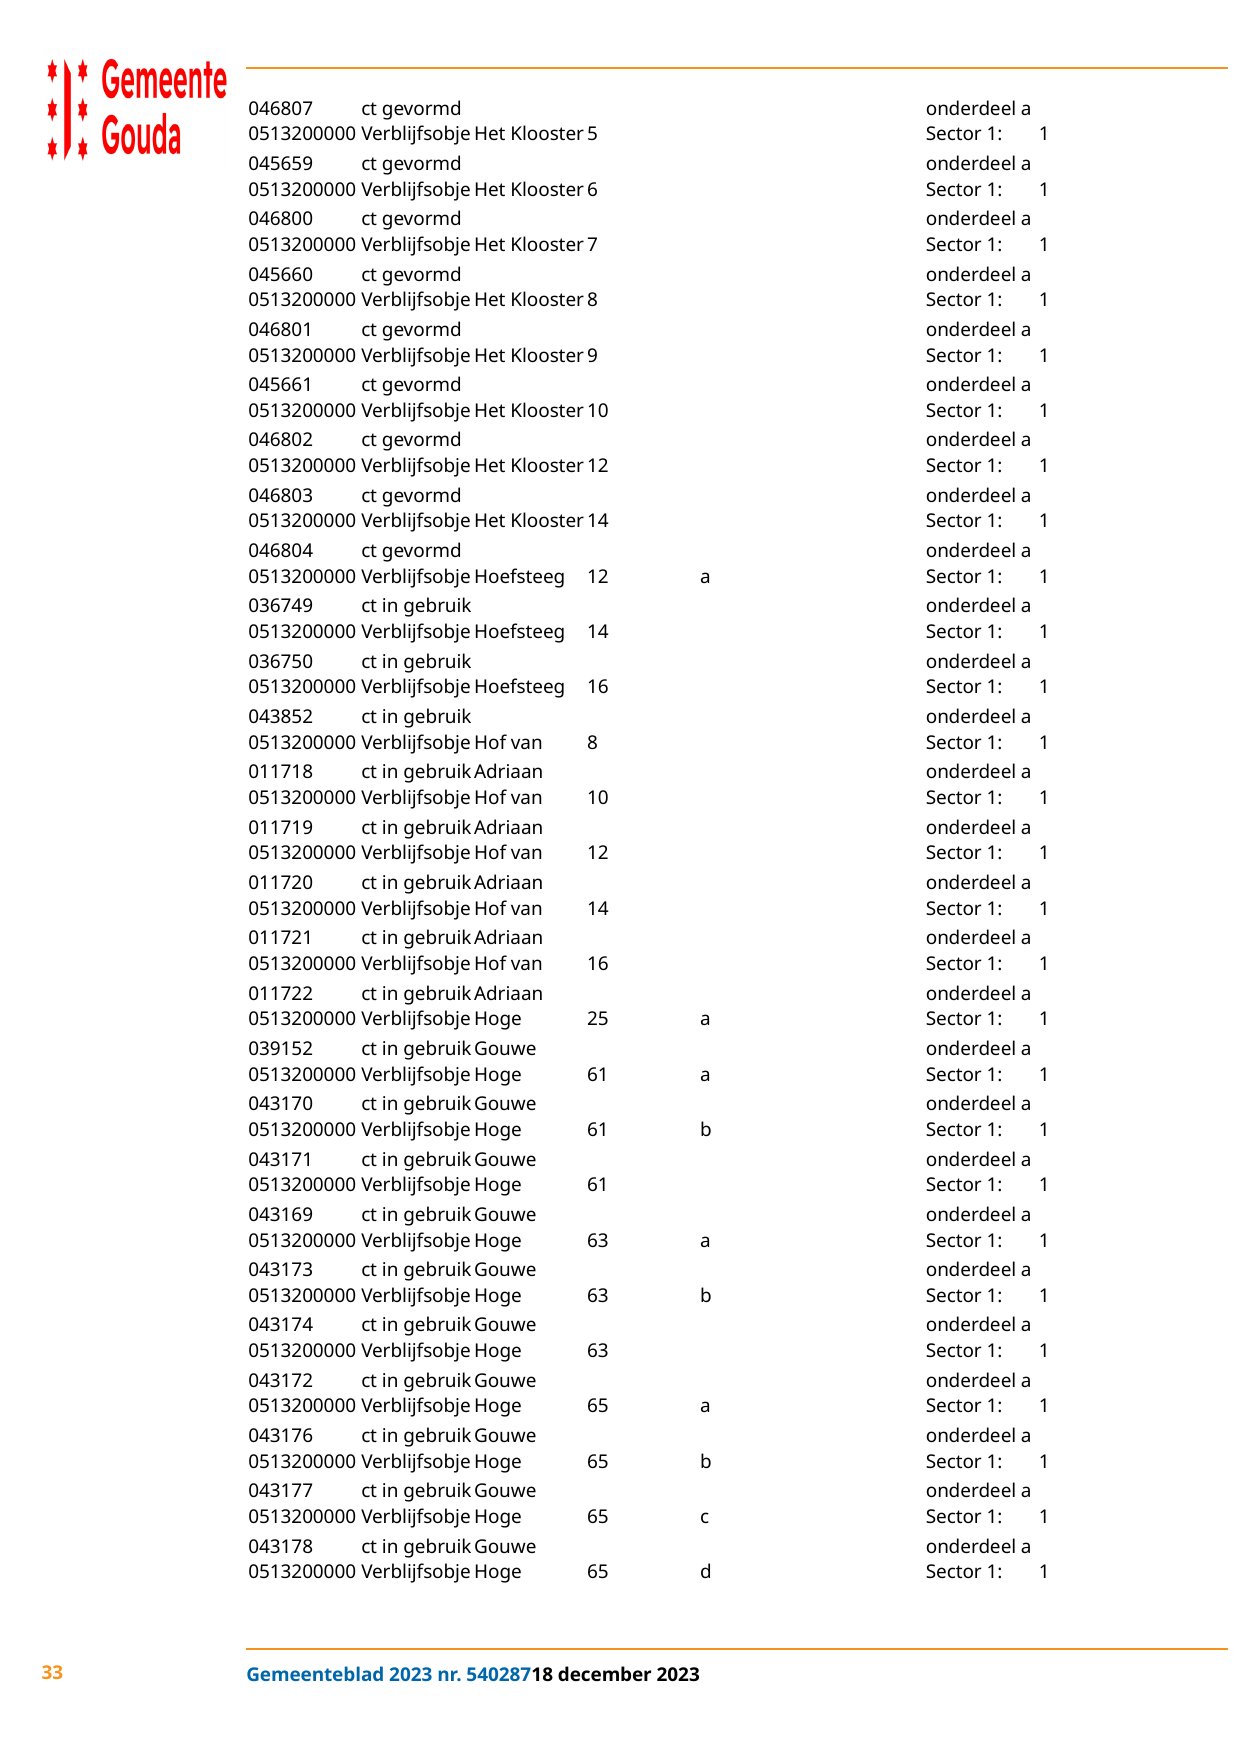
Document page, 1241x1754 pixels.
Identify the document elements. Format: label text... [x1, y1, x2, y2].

table_cell Hoge Gouwe [474, 1393, 587, 1448]
table_cell Verblijfsobject in gebruik [361, 895, 474, 950]
table_cell 12 [587, 563, 700, 618]
table_cell 1 [1039, 1227, 1152, 1282]
table_cell [700, 231, 813, 286]
table_cell Sector 1: onderdeel a [926, 508, 1038, 563]
table_cell a [700, 1061, 813, 1116]
table_cell Hof van Adriaan [474, 784, 587, 839]
table_cell [700, 176, 813, 231]
table_cell [813, 453, 926, 508]
table_cell 0513200000043173 [248, 1227, 361, 1282]
table_cell [813, 563, 926, 618]
table_cell [813, 1448, 926, 1503]
table_cell 0513200000011720 [248, 840, 361, 895]
table_cell 0513200000043177 [248, 1448, 361, 1503]
table_cell [813, 618, 926, 674]
table_cell d [700, 1559, 813, 1584]
table_cell Verblijfsobject in gebruik [361, 1171, 474, 1227]
table_cell 1 [1039, 950, 1152, 1006]
table_cell Verblijfsobject in gebruik [361, 563, 474, 618]
table_cell [700, 1171, 813, 1227]
table_cell Sector 1: onderdeel a [926, 1338, 1038, 1393]
table_cell 61 [587, 1171, 700, 1227]
table_cell [700, 950, 813, 1006]
table_cell Verblijfsobject in gebruik [361, 618, 474, 674]
table_cell 0513200000 [248, 1559, 361, 1584]
table_cell Verblijfsobject in gebruik [361, 950, 474, 1006]
table_cell 0513200000011722 [248, 950, 361, 1006]
table_cell 12 [587, 840, 700, 895]
table_cell [813, 950, 926, 1006]
table_cell 65 [587, 1559, 700, 1584]
table_cell Het Klooster [474, 121, 587, 176]
table_cell Verblijfsobject in gebruik [361, 1338, 474, 1393]
table_cell 25 [587, 1006, 700, 1061]
table_cell 65 [587, 1503, 700, 1559]
table_cell Verblijfsobject in gebruik [361, 1227, 474, 1282]
table_cell [1039, 95, 1152, 121]
table_cell [700, 397, 813, 452]
table_cell Sector 1: onderdeel a [926, 950, 1038, 1006]
table_cell Hoge Gouwe [474, 1006, 587, 1061]
table_cell [587, 95, 700, 121]
table_cell Hof van Adriaan [474, 729, 587, 784]
table_cell 0513200000043170 [248, 1061, 361, 1116]
table_cell 0513200000046804 [248, 508, 361, 563]
table_cell 10 [587, 397, 700, 452]
table_cell [700, 895, 813, 950]
table_cell 1 [1039, 231, 1152, 286]
table_cell ct gevormd [361, 95, 474, 121]
table_cell onderdeel a [926, 95, 1038, 121]
table_cell 5 [587, 121, 700, 176]
table_cell Verblijfsobject in gebruik [361, 1393, 474, 1448]
table_cell c [700, 1503, 813, 1559]
table_cell Hoge Gouwe [474, 1282, 587, 1337]
table_cell Het Klooster [474, 176, 587, 231]
table_cell 0513200000036749 [248, 563, 361, 618]
table_cell [813, 95, 926, 121]
table_cell 0513200000011719 [248, 784, 361, 839]
table_cell 14 [587, 895, 700, 950]
table_cell 61 [587, 1116, 700, 1171]
table_cell 0513200000043178 [248, 1503, 361, 1559]
table_cell [813, 895, 926, 950]
table_cell 1 [1039, 840, 1152, 895]
table_cell a [700, 1227, 813, 1282]
table_cell [700, 1338, 813, 1393]
table_cell [813, 1559, 926, 1584]
table_cell Sector 1: onderdeel a [926, 231, 1038, 286]
table_cell [700, 453, 813, 508]
table_cell Hoge Gouwe [474, 1171, 587, 1227]
table_cell 0513200000039152 [248, 1006, 361, 1061]
table_cell Sector 1: onderdeel a [926, 729, 1038, 784]
table_cell 0513200000043169 [248, 1171, 361, 1227]
table_cell [813, 1006, 926, 1061]
table_cell 65 [587, 1393, 700, 1448]
table_cell 0513200000043174 [248, 1282, 361, 1337]
table_cell 1 [1039, 508, 1152, 563]
table_cell [813, 729, 926, 784]
table_cell 0513200000046802 [248, 397, 361, 452]
table_cell [700, 618, 813, 674]
table_cell Verblijfsobject in gebruik [361, 1061, 474, 1116]
table_cell 1 [1039, 1448, 1152, 1503]
table_cell Verblijfsobject in gebruik [361, 1006, 474, 1061]
table_cell 0513200000046803 [248, 453, 361, 508]
table_cell Het Klooster [474, 508, 587, 563]
table_cell 0513200000043176 [248, 1393, 361, 1448]
table_cell 1 [1039, 1338, 1152, 1393]
table_cell 0513200000011721 [248, 895, 361, 950]
table_cell Sector 1: onderdeel a [926, 1116, 1038, 1171]
table_cell [813, 1227, 926, 1282]
table_cell Verblijfsobject gevormd [361, 286, 474, 342]
table_cell [700, 95, 813, 121]
table_cell Hoge Gouwe [474, 1338, 587, 1393]
table_cell [813, 1393, 926, 1448]
table_cell 6 [587, 176, 700, 231]
table_cell b [700, 1116, 813, 1171]
table_cell b [700, 1448, 813, 1503]
table_cell Het Klooster [474, 231, 587, 286]
table_cell Sector 1: onderdeel a [926, 176, 1038, 231]
table_cell 0513200000045661 [248, 342, 361, 397]
table_cell Verblijfsobject gevormd [361, 508, 474, 563]
table_cell Verblijfsobject gevormd [361, 121, 474, 176]
table_cell 8 [587, 729, 700, 784]
table_cell 0513200000045659 [248, 121, 361, 176]
table_cell b [700, 1282, 813, 1337]
table_cell Het Klooster [474, 286, 587, 342]
table_cell 1 [1039, 895, 1152, 950]
table_cell Hoge [474, 1559, 587, 1584]
table_cell [813, 1116, 926, 1171]
table_cell Hoefsteeg [474, 674, 587, 729]
table_cell 12 [587, 453, 700, 508]
table_cell 0513200000046800 [248, 176, 361, 231]
table_cell 63 [587, 1282, 700, 1337]
table_cell Hoge Gouwe [474, 1061, 587, 1116]
table_cell a [700, 1006, 813, 1061]
table_cell Verblijfsobject in gebruik [361, 784, 474, 839]
picture [41, 47, 231, 172]
table_cell a [700, 563, 813, 618]
table_cell [813, 121, 926, 176]
table_cell 14 [587, 508, 700, 563]
table_cell 1 [1039, 453, 1152, 508]
table_cell 0513200000043852 [248, 674, 361, 729]
table_cell [700, 508, 813, 563]
table_cell Sector 1: onderdeel a [926, 674, 1038, 729]
table_cell 1 [1039, 563, 1152, 618]
table_cell [813, 1338, 926, 1393]
table_cell 1 [1039, 1282, 1152, 1337]
table_cell 0513200000036750 [248, 618, 361, 674]
table_cell 1 [1039, 1171, 1152, 1227]
table_cell [813, 674, 926, 729]
table_cell 0513200000043172 [248, 1338, 361, 1393]
table_cell Sector 1: onderdeel a [926, 1227, 1038, 1282]
table_cell Het Klooster [474, 397, 587, 452]
table_cell 8 [587, 286, 700, 342]
table_cell 1 [1039, 286, 1152, 342]
table_cell Verblijfsobject gevormd [361, 176, 474, 231]
table_cell Sector 1: onderdeel a [926, 1282, 1038, 1337]
table_cell Sector 1: onderdeel a [926, 1061, 1038, 1116]
table_cell Sector 1: onderdeel a [926, 1171, 1038, 1227]
table_cell [813, 397, 926, 452]
table_cell [813, 508, 926, 563]
table_cell [474, 95, 587, 121]
table_cell Sector 1: onderdeel a [926, 1393, 1038, 1448]
table_cell [700, 342, 813, 397]
table_cell a [700, 1393, 813, 1448]
table_cell Sector 1: onderdeel a [926, 618, 1038, 674]
table_cell Sector 1: onderdeel a [926, 397, 1038, 452]
table_cell Sector 1: onderdeel a [926, 1503, 1038, 1559]
table_cell 65 [587, 1448, 700, 1503]
table_cell [700, 784, 813, 839]
table_cell 0513200000011718 [248, 729, 361, 784]
table_cell Verblijfsobject gevormd [361, 342, 474, 397]
table_cell Verblijfsobject in gebruik [361, 1282, 474, 1337]
table_cell 9 [587, 342, 700, 397]
table_cell [813, 176, 926, 231]
table_cell 16 [587, 950, 700, 1006]
table_cell 14 [587, 618, 700, 674]
table_cell Sector 1: onderdeel a [926, 121, 1038, 176]
table_cell 1 [1039, 618, 1152, 674]
table_cell 10 [587, 784, 700, 839]
table_cell Hoge Gouwe [474, 1448, 587, 1503]
table_cell Sector 1: [926, 1559, 1038, 1584]
table_cell 1 [1039, 342, 1152, 397]
table_cell 0513200000043171 [248, 1116, 361, 1171]
table_cell Hoge Gouwe [474, 1227, 587, 1282]
table_cell 1 [1039, 729, 1152, 784]
table_cell Hof van Adriaan [474, 895, 587, 950]
table_cell Het Klooster [474, 342, 587, 397]
table_cell [813, 286, 926, 342]
table_cell Sector 1: onderdeel a [926, 840, 1038, 895]
table_cell Sector 1: onderdeel a [926, 453, 1038, 508]
table_cell [813, 231, 926, 286]
table_cell Verblijfsobject gevormd [361, 453, 474, 508]
table_cell [813, 1282, 926, 1337]
table_cell Sector 1: onderdeel a [926, 563, 1038, 618]
table_cell Verblijfsobject in gebruik [361, 1116, 474, 1171]
table_cell 1 [1039, 784, 1152, 839]
table_cell Hof van Adriaan [474, 950, 587, 1006]
table_cell [813, 1171, 926, 1227]
table_cell 1 [1039, 1061, 1152, 1116]
table_cell [700, 674, 813, 729]
table_cell [813, 342, 926, 397]
table_cell Hof van Adriaan [474, 840, 587, 895]
table_cell Verblijfsobject in gebruik [361, 674, 474, 729]
table_cell Hoge Gouwe [474, 1503, 587, 1559]
table_cell 16 [587, 674, 700, 729]
table_cell Sector 1: onderdeel a [926, 784, 1038, 839]
table_cell [700, 729, 813, 784]
table_cell Hoefsteeg [474, 618, 587, 674]
table_cell 7 [587, 231, 700, 286]
table_cell 1 [1039, 674, 1152, 729]
table_cell Sector 1: onderdeel a [926, 342, 1038, 397]
table_cell [813, 1503, 926, 1559]
table_cell Sector 1: onderdeel a [926, 286, 1038, 342]
table_cell Verblijfsobject in gebruik [361, 1503, 474, 1559]
table_cell Verblijfsobject in gebruik [361, 729, 474, 784]
table_cell 1 [1039, 1559, 1152, 1584]
table_cell Hoefsteeg [474, 563, 587, 618]
table_cell Sector 1: onderdeel a [926, 1448, 1038, 1503]
table_cell [813, 784, 926, 839]
table_cell Verblijfsobject gevormd [361, 397, 474, 452]
table_cell [700, 121, 813, 176]
table_cell Sector 1: onderdeel a [926, 895, 1038, 950]
table_cell Verblijfsobject gevormd [361, 231, 474, 286]
table_cell Verblijfsobject in gebruik [361, 840, 474, 895]
table_cell [813, 1061, 926, 1116]
table_cell 1 [1039, 1393, 1152, 1448]
table_cell [813, 840, 926, 895]
table_cell 63 [587, 1227, 700, 1282]
table_cell 1 [1039, 176, 1152, 231]
table_cell [700, 286, 813, 342]
table_cell 1 [1039, 1503, 1152, 1559]
table_cell Hoge Gouwe [474, 1116, 587, 1171]
table_cell 63 [587, 1338, 700, 1393]
table_cell Verblijfsobje [361, 1559, 474, 1584]
table_cell 1 [1039, 121, 1152, 176]
table_cell 0513200000045660 [248, 231, 361, 286]
table_cell 1 [1039, 397, 1152, 452]
table_cell Verblijfsobject in gebruik [361, 1448, 474, 1503]
table_cell 61 [587, 1061, 700, 1116]
table_cell [700, 840, 813, 895]
table_cell 1 [1039, 1006, 1152, 1061]
table_cell Het Klooster [474, 453, 587, 508]
table_cell Sector 1: onderdeel a [926, 1006, 1038, 1061]
table_cell 1 [1039, 1116, 1152, 1171]
table_cell 046807 [248, 95, 361, 121]
table_cell 0513200000046801 [248, 286, 361, 342]
